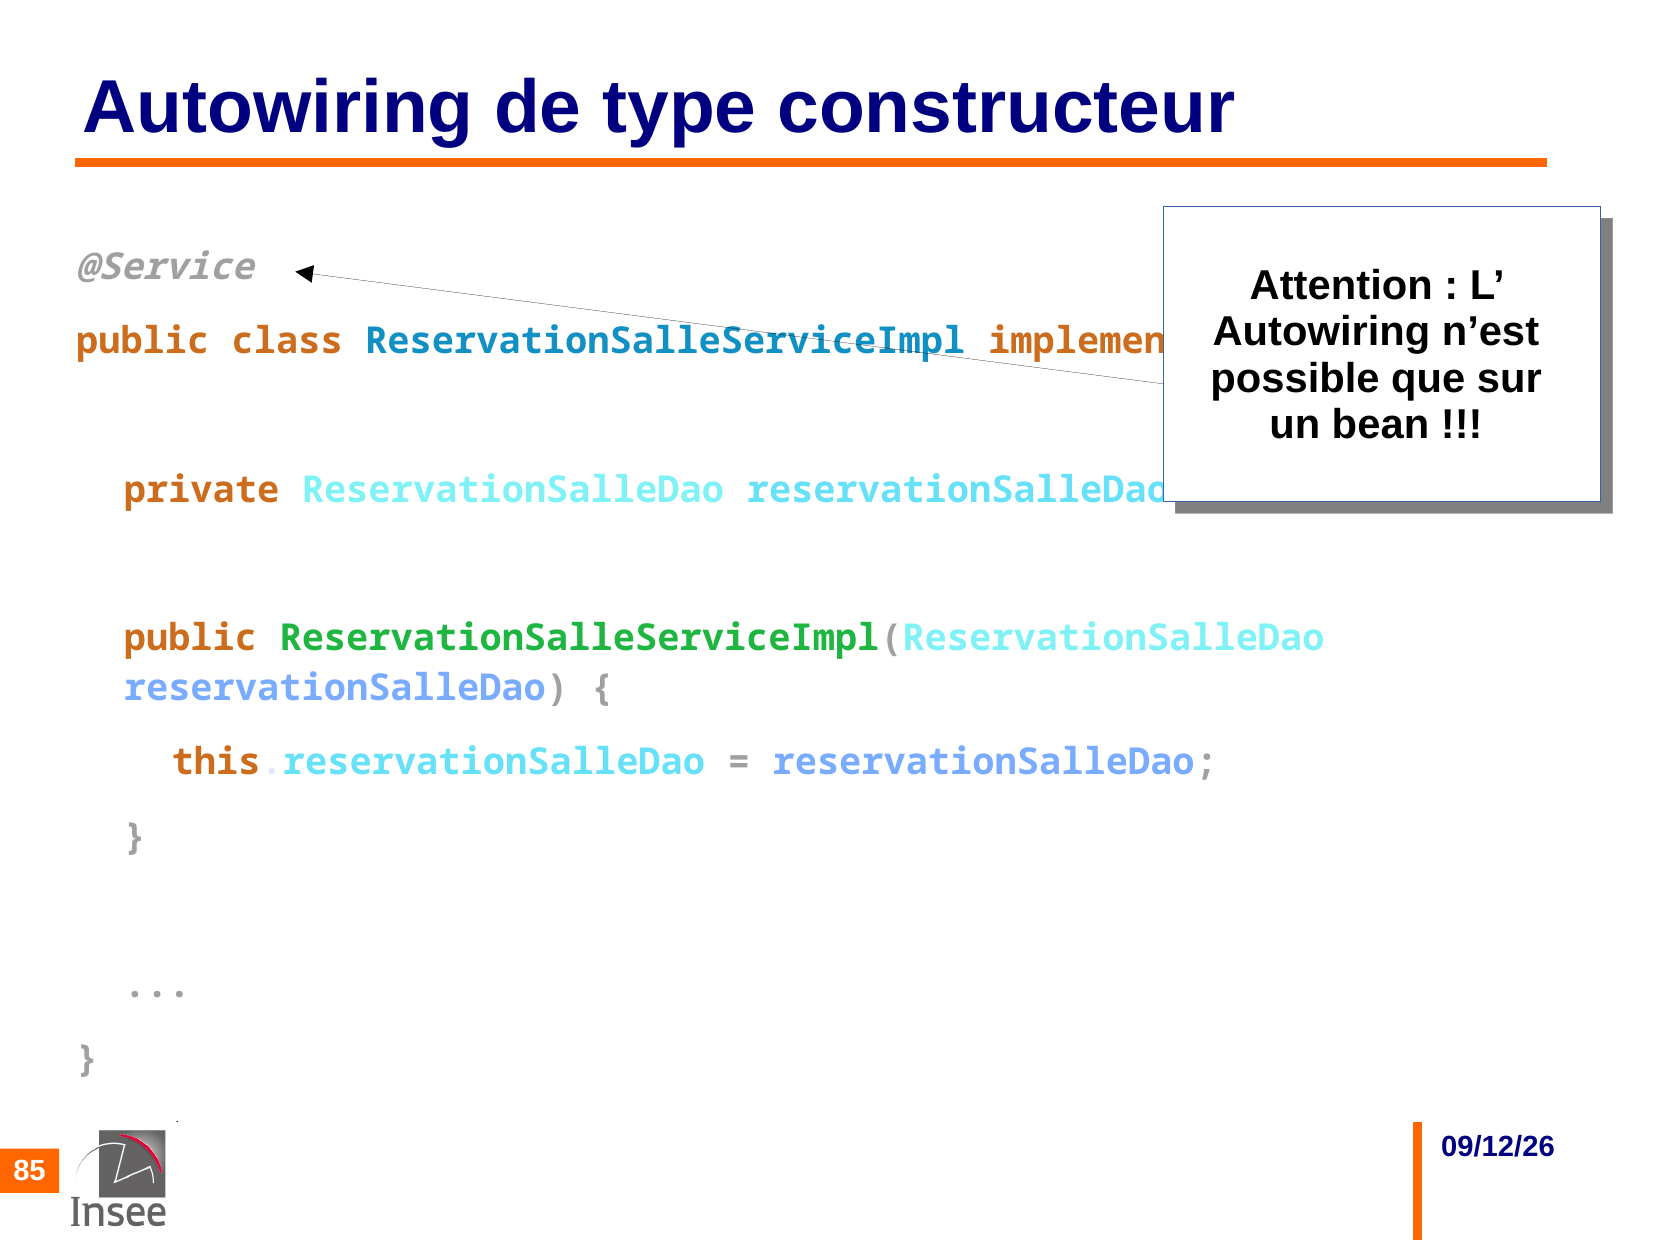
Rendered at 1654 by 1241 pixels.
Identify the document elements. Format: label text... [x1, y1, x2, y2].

list @Service public class ReservationSalleServiceImpl implements ...{ private ReservationSalleDao reservationSalleDao; public ReservationSalleServiceImpl(ReservationSalleDao reservationSalleDao) { this.reservationSalleDao = reservationSalleDao; } ... } [75, 236, 1541, 1087]
title Autowiring de type constructeur [82, 49, 1619, 163]
text_box Attention : L’ Autowiring n’est possible que sur un bean !!! [1192, 242, 1560, 467]
text_box [1163, 206, 1601, 502]
picture [62, 1121, 178, 1241]
